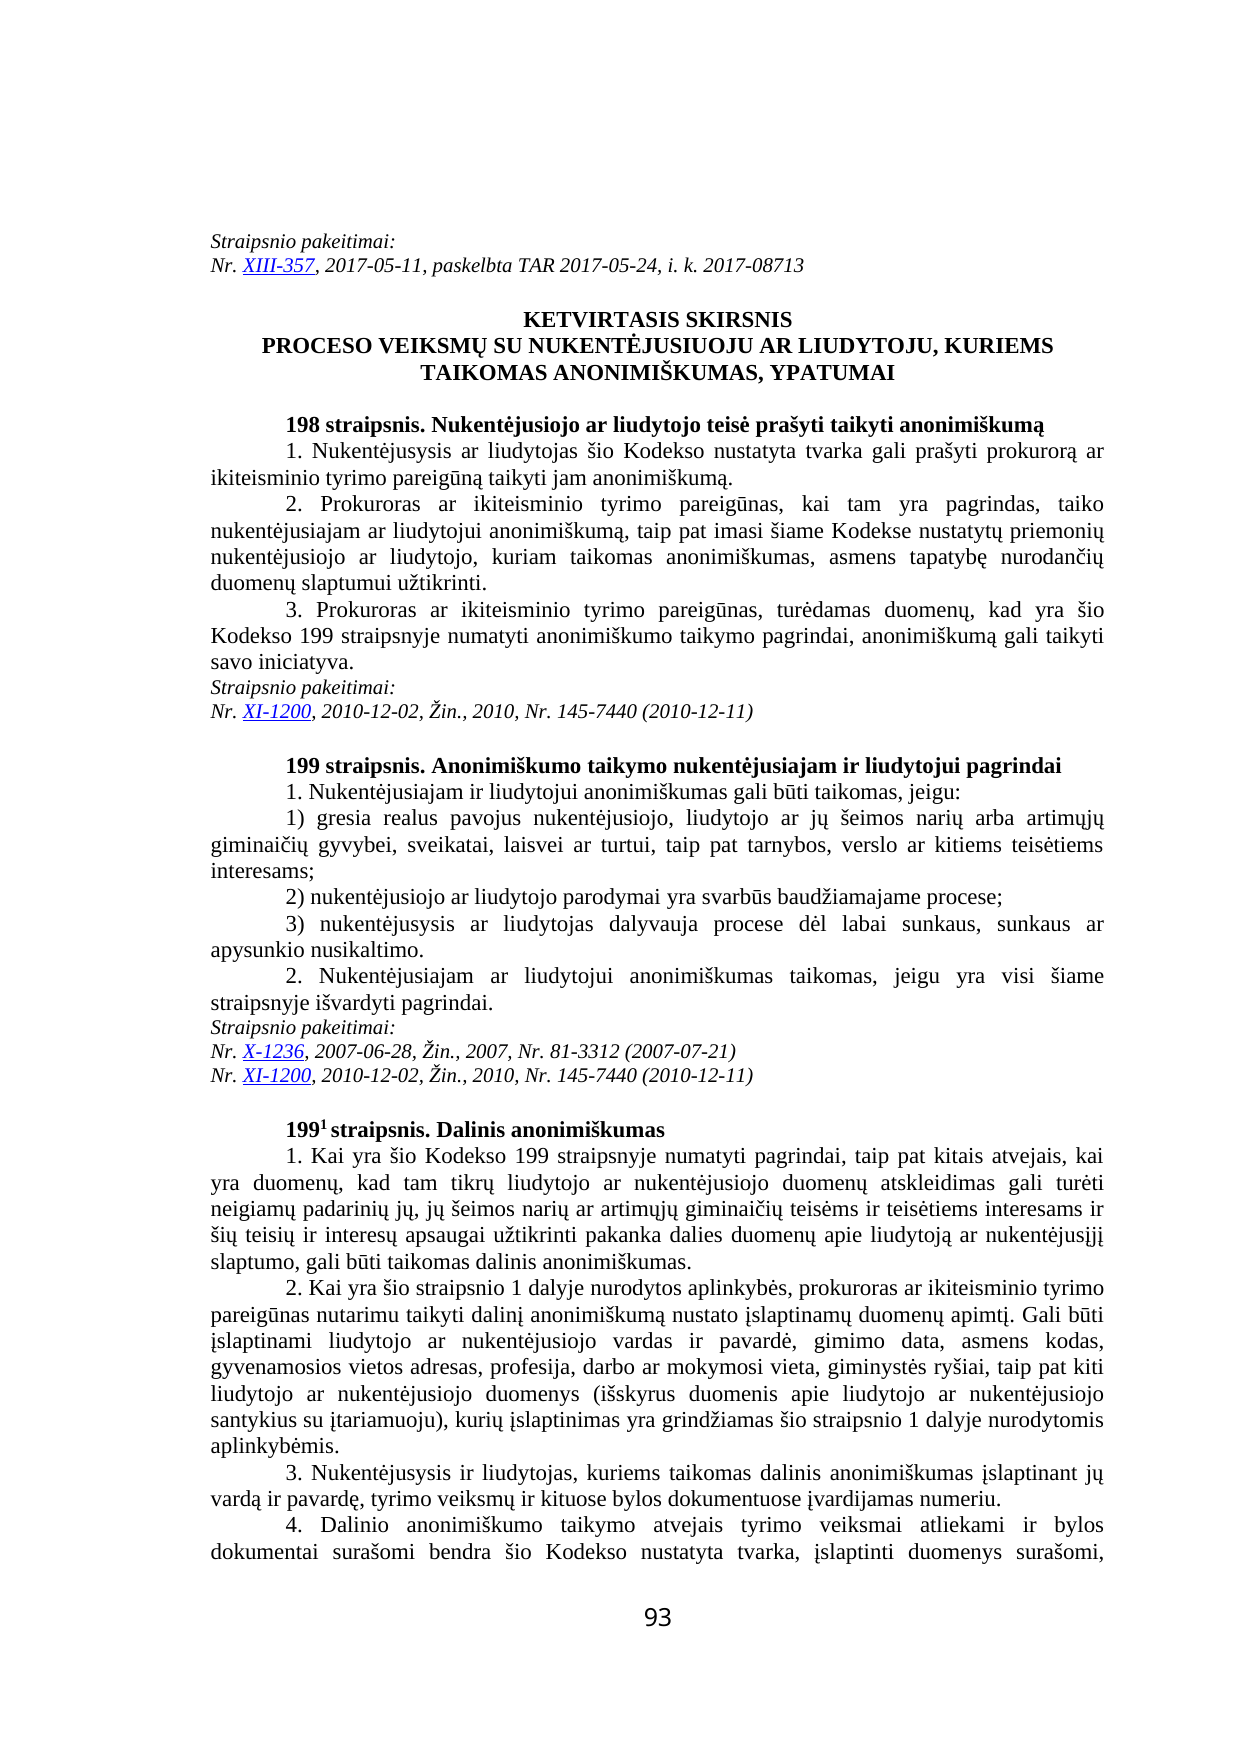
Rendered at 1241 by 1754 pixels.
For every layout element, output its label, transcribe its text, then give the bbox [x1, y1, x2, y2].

text 2. Kai yra šio straipsnio 1 dalyje nurodytos aplinkybės, prokuroras ar ikiteisminio tyrimo pareigūnas nutarimu taikyti dalinį anonimiškumą nustato įslaptinamų duomenų apimtį. Gali būti įslaptinami liudytojo ar nukentėjusiojo vardas ir pavardė, gimimo data, asmens kodas, gyvenamosios vietos adresas, profesija, darbo ar mokymosi vieta, giminystės ryšiai, taip pat kiti liudytojo ar nukentėjusiojo duomenys (išskyrus duomenis apie liudytojo ar nukentėjusiojo santykius su įtariamuoju), kurių įslaptinimas yra grindžiamas šio straipsnio 1 dalyje nurodytomis aplinkybėmis. [210, 1274, 1105, 1459]
text 1. Nukentėjusysis ar liudytojas šio Kodekso nustatyta tvarka gali prašyti prokurorą ar ikiteisminio tyrimo pareigūną taikyti jam anonimiškumą. [210, 438, 1105, 490]
text 1991 straipsnis. Dalinis anonimiškumas [210, 1116, 1105, 1142]
text 3. Nukentėjusysis ir liudytojas, kuriems taikomas dalinis anonimiškumas įslaptinant jų vardą ir pavardę, tyrimo veiksmų ir kituose bylos dokumentuose įvardijamas numeriu. [210, 1459, 1105, 1511]
text Straipsnio pakeitimai: [210, 229, 1105, 253]
text 2. Prokuroras ar ikiteisminio tyrimo pareigūnas, kai tam yra pagrindas, taiko nukentėjusiajam ar liudytojui anonimiškumą, taip pat imasi šiame Kodekse nustatytų priemonių nukentėjusiojo ar liudytojo, kuriam taikomas anonimiškumas, asmens tapatybę nurodančių duomenų slaptumui užtikrinti. [210, 490, 1105, 596]
text Nr. XI-1200, 2010-12-02, Žin., 2010, Nr. 145-7440 (2010-12-11) [210, 1063, 1105, 1087]
text KETVIRTASIS SKIRSNIS [210, 306, 1105, 332]
text 3. Prokuroras ar ikiteisminio tyrimo pareigūnas, turėdamas duomenų, kad yra šio Kodekso 199 straipsnyje numatyti anonimiškumo taikymo pagrindai, anonimiškumą gali taikyti savo iniciatyva. [210, 596, 1105, 675]
text 3) nukentėjusysis ar liudytojas dalyvauja procese dėl labai sunkaus, sunkaus ar apysunkio nusikaltimo. [210, 910, 1105, 962]
text Straipsnio pakeitimai: [210, 675, 1105, 699]
text Nr. XIII-357, 2017-05-11, paskelbta TAR 2017-05-24, i. k. 2017-08713 [210, 253, 1105, 277]
text 4. Dalinio anonimiškumo taikymo atvejais tyrimo veiksmai atliekami ir bylos dokumentai surašomi bendra šio Kodekso nustatyta tvarka, įslaptinti duomenys surašomi, [210, 1511, 1105, 1564]
text 1) gresia realus pavojus nukentėjusiojo, liudytojo ar jų šeimos narių arba artimųjų giminaičių gyvybei, sveikatai, laisvei ar turtui, taip pat tarnybos, verslo ar kitiems teisėtiems interesams; [210, 804, 1105, 883]
text 1. Nukentėjusiajam ir liudytojui anonimiškumas gali būti taikomas, jeigu: [210, 778, 1105, 804]
text 199 straipsnis. Anonimiškumo taikymo nukentėjusiajam ir liudytojui pagrindai [285, 752, 1105, 778]
text 1. Kai yra šio Kodekso 199 straipsnyje numatyti pagrindai, taip pat kitais atvejais, kai yra duomenų, kad tam tikrų liudytojo ar nukentėjusiojo duomenų atskleidimas gali turėti neigiamų padarinių jų, jų šeimos narių ar artimųjų giminaičių teisėms ir teisėtiems interesams ir šių teisių ir interesų apsaugai užtikrinti pakanka dalies duomenų apie liudytoją ar nukentėjusįjį slaptumo, gali būti taikomas dalinis anonimiškumas. [210, 1142, 1105, 1274]
text Nr. X-1236, 2007-06-28, Žin., 2007, Nr. 81-3312 (2007-07-21) [210, 1039, 1105, 1063]
text Straipsnio pakeitimai: [210, 1015, 1105, 1039]
text 198 straipsnis. Nukentėjusiojo ar liudytojo teisė prašyti taikyti anonimiškumą [285, 411, 1105, 438]
text Nr. XI-1200, 2010-12-02, Žin., 2010, Nr. 145-7440 (2010-12-11) [210, 699, 1105, 723]
text 2) nukentėjusiojo ar liudytojo parodymai yra svarbūs baudžiamajame procese; [210, 883, 1105, 910]
text 2. Nukentėjusiajam ar liudytojui anonimiškumas taikomas, jeigu yra visi šiame straipsnyje išvardyti pagrindai. [210, 962, 1105, 1015]
text Proceso veiksmų su nukentėjusiuoju ar liudytoju, kuriems taikomas anonimiškumas, ypatumai [210, 332, 1105, 385]
